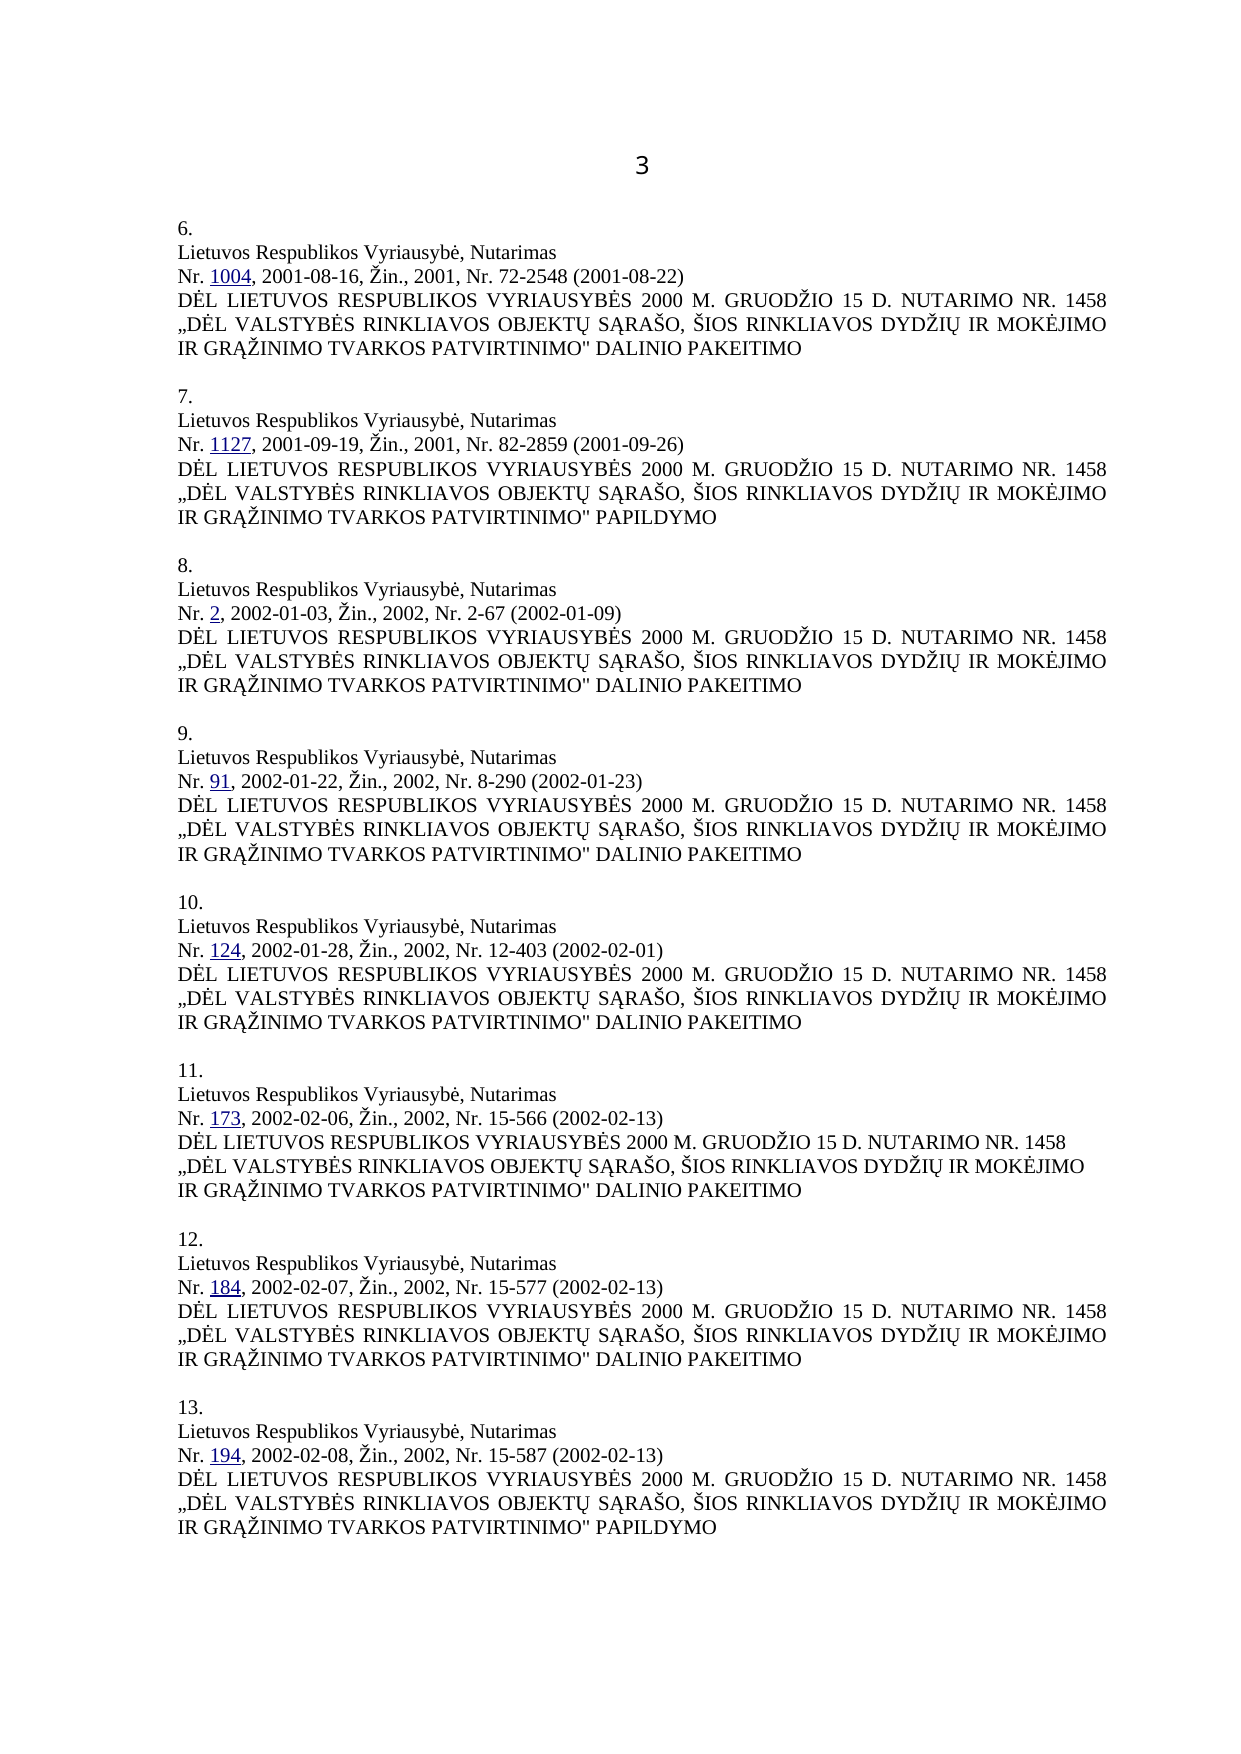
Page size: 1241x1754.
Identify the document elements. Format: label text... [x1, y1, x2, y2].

text Lietuvos Respublikos Vyriausybė, Nutarimas [177, 1082, 1107, 1106]
text DĖL LIETUVOS RESPUBLIKOS VYRIAUSYBĖS 2000 M. GRUODŽIO 15 D. NUTARIMO NR. 1458 „DĖL VALSTYBĖS RINKLIAVOS OBJEKTŲ SĄRAŠO, ŠIOS RINKLIAVOS DYDŽIŲ IR MOKĖJIMO IR GRĄŽINIMO TVARKOS PATVIRTINIMO" DALINIO PAKEITIMO [177, 1299, 1107, 1371]
text Nr. 1127, 2001-09-19, Žin., 2001, Nr. 82-2859 (2001-09-26) [177, 432, 1107, 456]
text Nr. 91, 2002-01-22, Žin., 2002, Nr. 8-290 (2002-01-23) [177, 769, 1107, 793]
text Lietuvos Respublikos Vyriausybė, Nutarimas [177, 745, 1107, 769]
text 11. [177, 1058, 1107, 1082]
text Nr. 184, 2002-02-07, Žin., 2002, Nr. 15-577 (2002-02-13) [177, 1274, 1107, 1299]
text 10. [177, 889, 1107, 914]
text DĖL LIETUVOS RESPUBLIKOS VYRIAUSYBĖS 2000 M. GRUODŽIO 15 D. NUTARIMO NR. 1458 „DĖL VALSTYBĖS RINKLIAVOS OBJEKTŲ SĄRAŠO, ŠIOS RINKLIAVOS DYDŽIŲ IR MOKĖJIMO IR GRĄŽINIMO TVARKOS PATVIRTINIMO" DALINIO PAKEITIMO [177, 625, 1107, 697]
text Nr. 2, 2002-01-03, Žin., 2002, Nr. 2-67 (2002-01-09) [177, 601, 1107, 625]
text DĖL LIETUVOS RESPUBLIKOS VYRIAUSYBĖS 2000 M. GRUODŽIO 15 D. NUTARIMO NR. 1458 „DĖL VALSTYBĖS RINKLIAVOS OBJEKTŲ SĄRAŠO, ŠIOS RINKLIAVOS DYDŽIŲ IR MOKĖJIMO IR GRĄŽINIMO TVARKOS PATVIRTINIMO" DALINIO PAKEITIMO [177, 288, 1107, 360]
text 7. [177, 384, 1107, 408]
text 12. [177, 1226, 1107, 1251]
text DĖL LIETUVOS RESPUBLIKOS VYRIAUSYBĖS 2000 M. GRUODŽIO 15 D. NUTARIMO NR. 1458 „DĖL VALSTYBĖS RINKLIAVOS OBJEKTŲ SĄRAŠO, ŠIOS RINKLIAVOS DYDŽIŲ IR MOKĖJIMO IR GRĄŽINIMO TVARKOS PATVIRTINIMO" DALINIO PAKEITIMO [177, 1130, 1107, 1202]
text 9. [177, 721, 1107, 745]
text DĖL LIETUVOS RESPUBLIKOS VYRIAUSYBĖS 2000 M. GRUODŽIO 15 D. NUTARIMO NR. 1458 „DĖL VALSTYBĖS RINKLIAVOS OBJEKTŲ SĄRAŠO, ŠIOS RINKLIAVOS DYDŽIŲ IR MOKĖJIMO IR GRĄŽINIMO TVARKOS PATVIRTINIMO" PAPILDYMO [177, 1467, 1107, 1539]
text Lietuvos Respublikos Vyriausybė, Nutarimas [177, 240, 1107, 264]
text Nr. 173, 2002-02-06, Žin., 2002, Nr. 15-566 (2002-02-13) [177, 1106, 1107, 1130]
text DĖL LIETUVOS RESPUBLIKOS VYRIAUSYBĖS 2000 M. GRUODŽIO 15 D. NUTARIMO NR. 1458 „DĖL VALSTYBĖS RINKLIAVOS OBJEKTŲ SĄRAŠO, ŠIOS RINKLIAVOS DYDŽIŲ IR MOKĖJIMO IR GRĄŽINIMO TVARKOS PATVIRTINIMO" DALINIO PAKEITIMO [177, 793, 1107, 866]
text Lietuvos Respublikos Vyriausybė, Nutarimas [177, 1251, 1107, 1274]
text Lietuvos Respublikos Vyriausybė, Nutarimas [177, 408, 1107, 432]
text Nr. 1004, 2001-08-16, Žin., 2001, Nr. 72-2548 (2001-08-22) [177, 264, 1107, 288]
text DĖL LIETUVOS RESPUBLIKOS VYRIAUSYBĖS 2000 M. GRUODŽIO 15 D. NUTARIMO NR. 1458 „DĖL VALSTYBĖS RINKLIAVOS OBJEKTŲ SĄRAŠO, ŠIOS RINKLIAVOS DYDŽIŲ IR MOKĖJIMO IR GRĄŽINIMO TVARKOS PATVIRTINIMO" DALINIO PAKEITIMO [177, 962, 1107, 1034]
text Nr. 124, 2002-01-28, Žin., 2002, Nr. 12-403 (2002-02-01) [177, 938, 1107, 962]
text 8. [177, 553, 1107, 577]
text Lietuvos Respublikos Vyriausybė, Nutarimas [177, 577, 1107, 601]
text Lietuvos Respublikos Vyriausybė, Nutarimas [177, 1419, 1107, 1443]
text DĖL LIETUVOS RESPUBLIKOS VYRIAUSYBĖS 2000 M. GRUODŽIO 15 D. NUTARIMO NR. 1458 „DĖL VALSTYBĖS RINKLIAVOS OBJEKTŲ SĄRAŠO, ŠIOS RINKLIAVOS DYDŽIŲ IR MOKĖJIMO IR GRĄŽINIMO TVARKOS PATVIRTINIMO" PAPILDYMO [177, 456, 1107, 529]
text 13. [177, 1395, 1107, 1419]
text 6. [177, 216, 1107, 240]
text Lietuvos Respublikos Vyriausybė, Nutarimas [177, 914, 1107, 938]
text Nr. 194, 2002-02-08, Žin., 2002, Nr. 15-587 (2002-02-13) [177, 1443, 1107, 1467]
